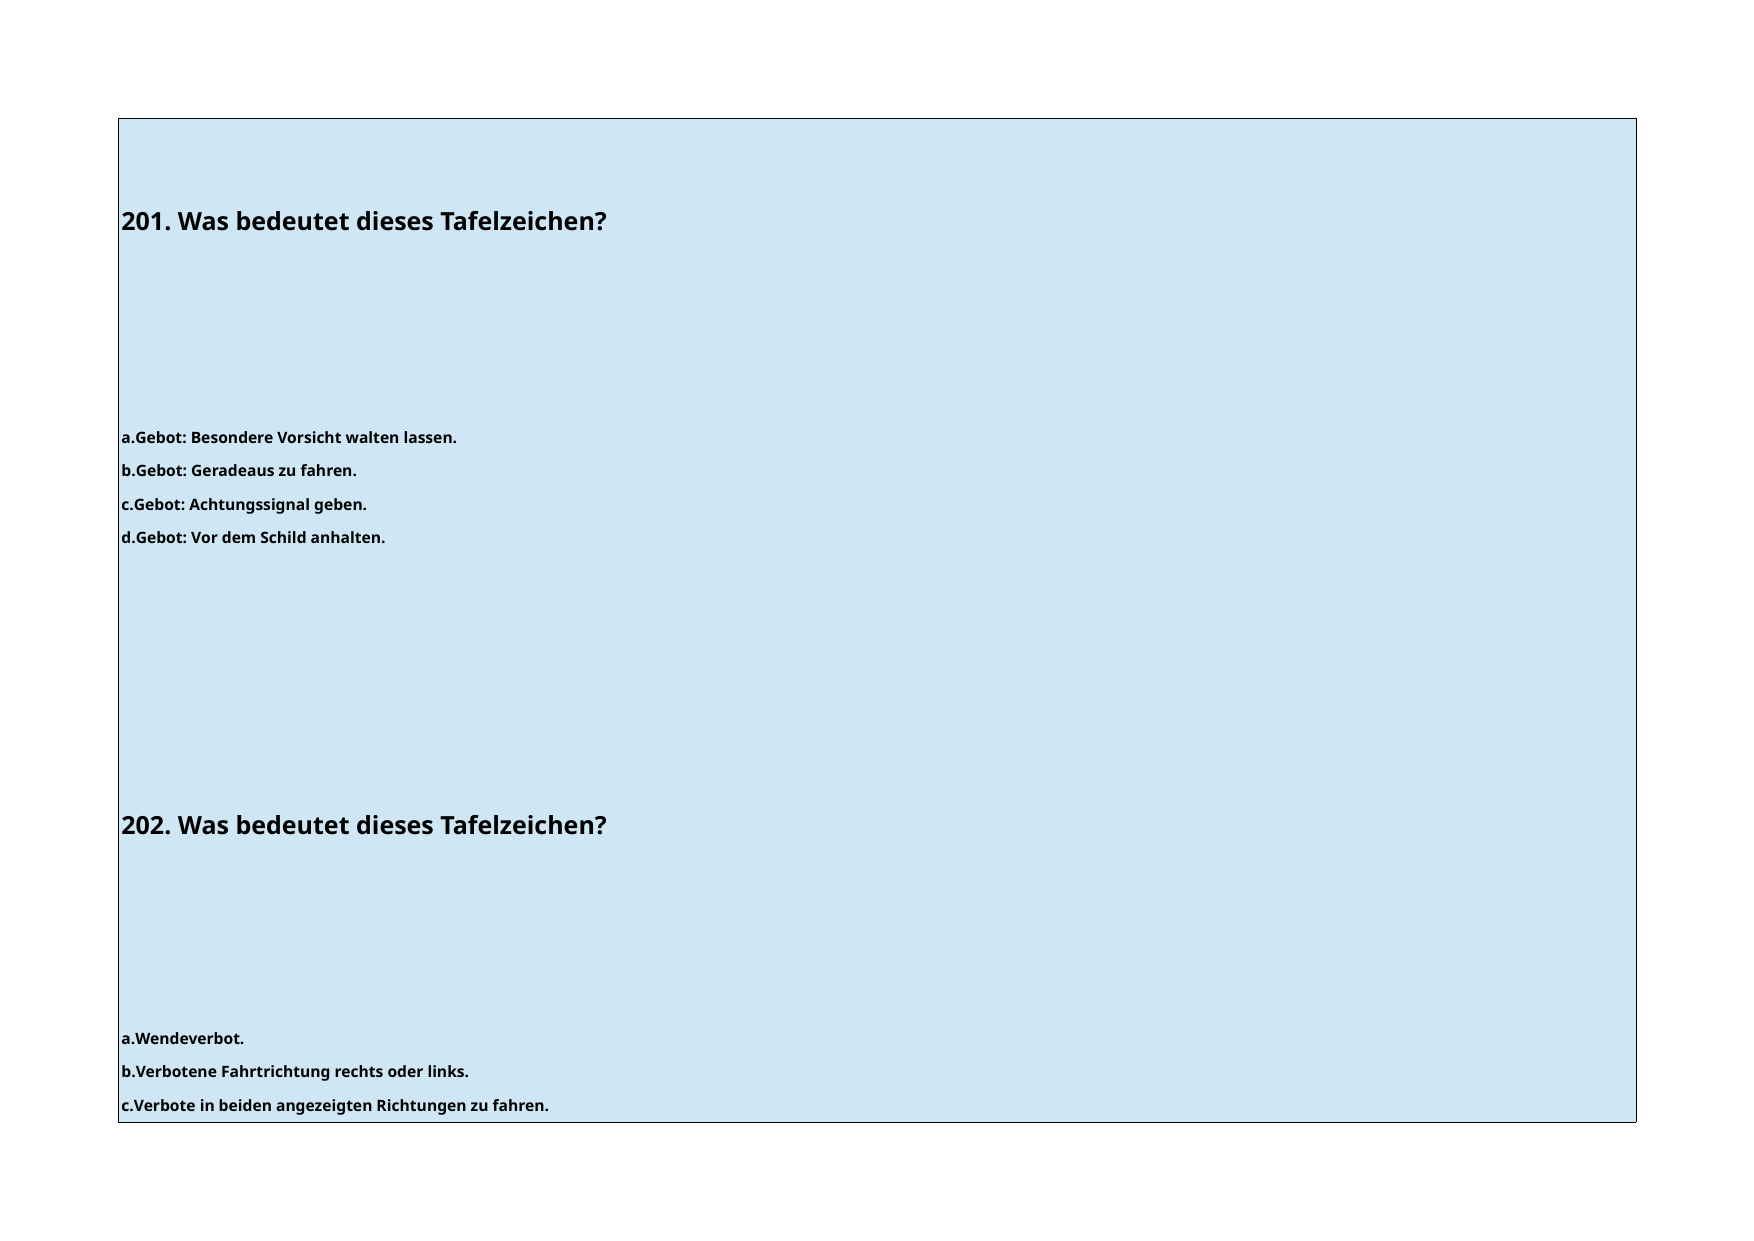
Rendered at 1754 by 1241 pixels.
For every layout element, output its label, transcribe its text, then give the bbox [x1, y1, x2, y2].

list Verbotene Fahrtrichtung rechts oder links. [121, 1061, 1633, 1082]
list Verbote in beiden angezeigten Richtungen zu fahren. [121, 1094, 1633, 1116]
list Gebot: Achtungssignal geben. [121, 493, 1633, 515]
list Gebot: Vor dem Schild anhalten. [121, 527, 1633, 548]
list Wendeverbot. [121, 1027, 1633, 1049]
list Gebot: Geradeaus zu fahren. [121, 460, 1633, 481]
text 201. Was bedeutet dieses Tafelzeichen? [121, 203, 1633, 237]
list Gebot: Besondere Vorsicht walten lassen. [121, 427, 1633, 448]
text 202. Was bedeutet dieses Tafelzeichen? [121, 807, 1633, 841]
